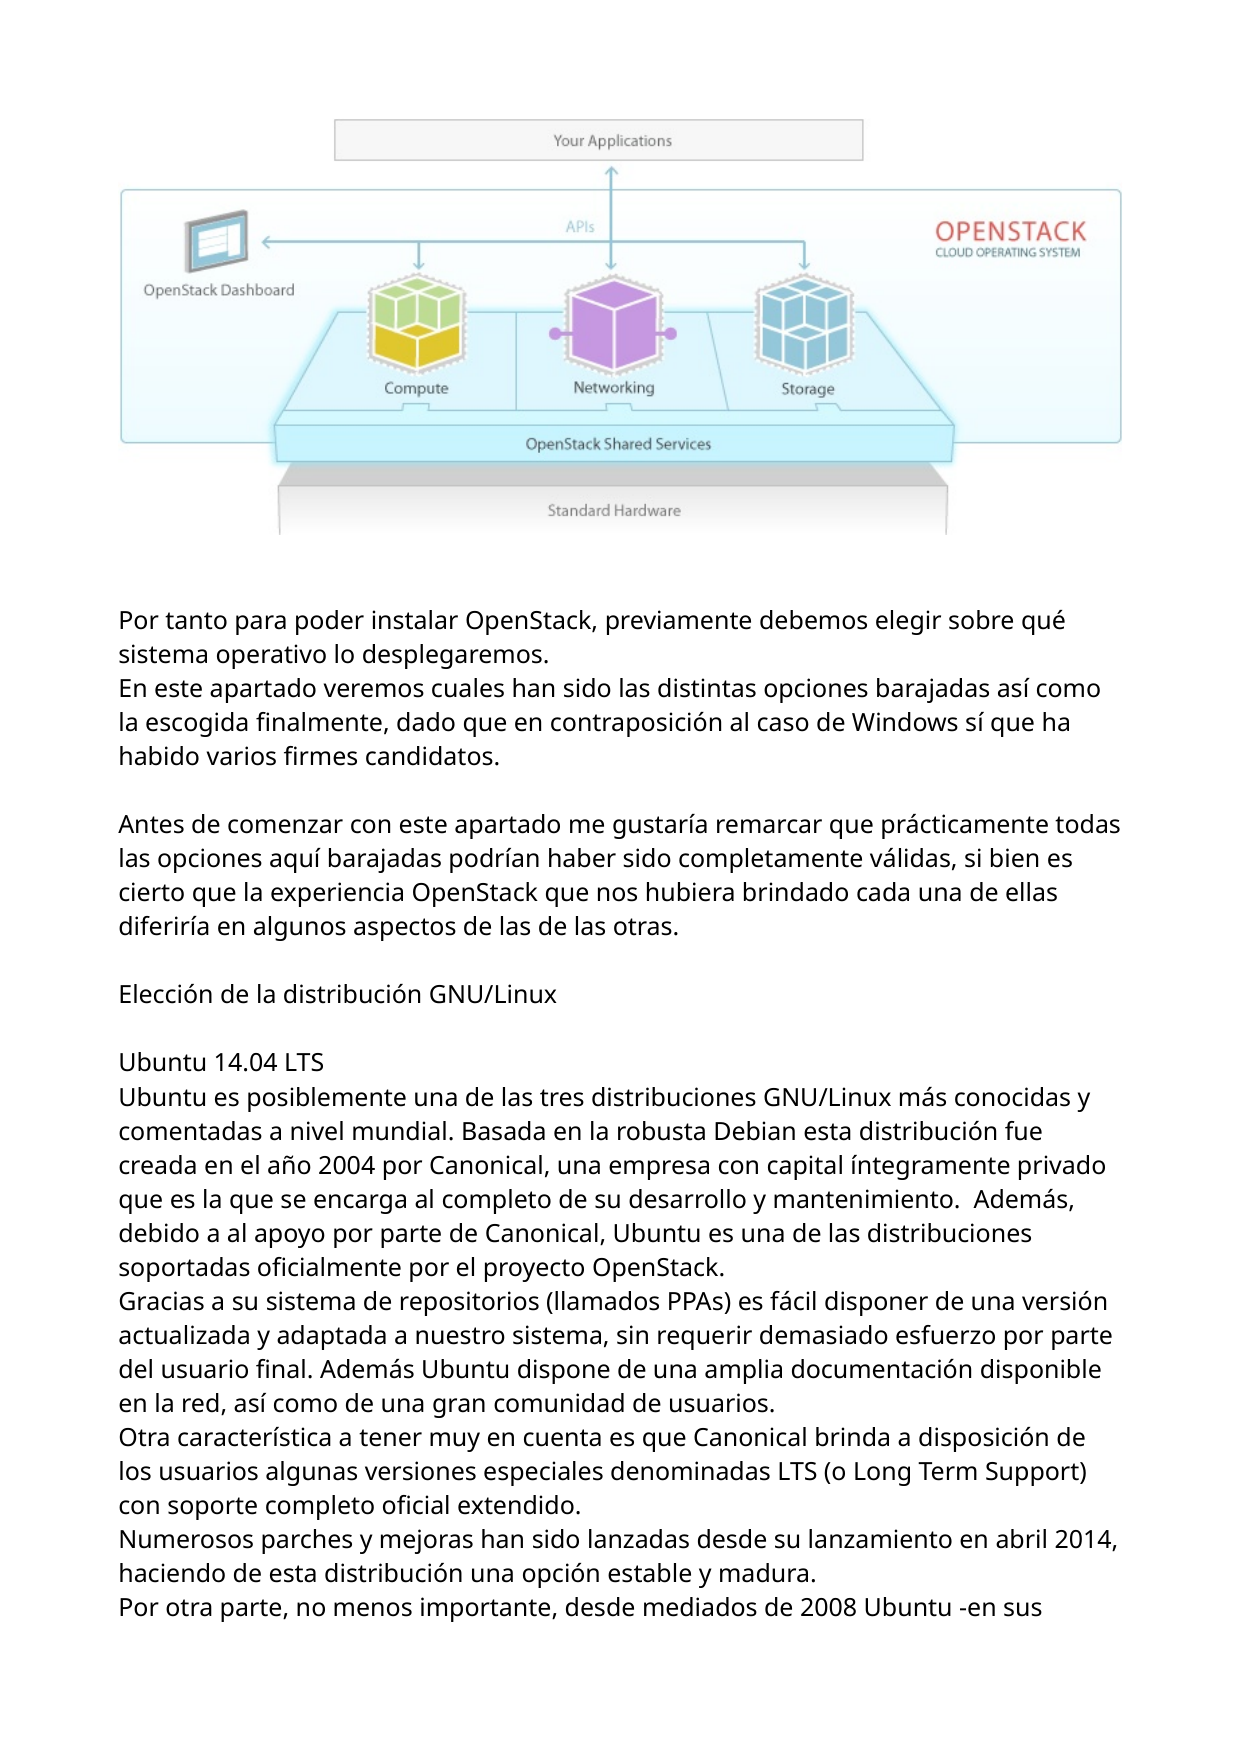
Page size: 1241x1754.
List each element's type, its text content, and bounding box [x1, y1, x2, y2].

text Ubuntu es posiblemente una de las tres distribuciones GNU/Linux más conocidas y comentadas a nivel mundial. Basada en la robusta Debian esta distribución fue creada en el año 2004 por Canonical, una empresa con capital íntegramente privado que es la que se encarga al completo de su desarrollo y mantenimiento. Además, debido a al apoyo por parte de Canonical, Ubuntu es una de las distribuciones soportadas oficialmente por el proyecto OpenStack. [118, 1079, 1122, 1283]
text Antes de comenzar con este apartado me gustaría remarcar que prácticamente todas las opciones aquí barajadas podrían haber sido completamente válidas, si bien es cierto que la experiencia OpenStack que nos hubiera brindado cada una de ellas diferiría en algunos aspectos de las de las otras. [118, 807, 1122, 943]
picture [118, 118, 1123, 535]
text En este apartado veremos cuales han sido las distintas opciones barajadas así como la escogida finalmente, dado que en contraposición al caso de Windows sí que ha habido varios firmes candidatos. [118, 670, 1122, 773]
text Numerosos parches y mejoras han sido lanzadas desde su lanzamiento en abril 2014, haciendo de esta distribución una opción estable y madura. [118, 1522, 1122, 1590]
text Por tanto para poder instalar OpenStack, previamente debemos elegir sobre qué sistema operativo lo desplegaremos. [118, 602, 1122, 670]
text Por otra parte, no menos importante, desde mediados de 2008 Ubuntu -en sus [118, 1590, 1122, 1624]
text Otra característica a tener muy en cuenta es que Canonical brinda a disposición de los usuarios algunas versiones especiales denominadas LTS (o Long Term Support) con soporte completo oficial extendido. [118, 1420, 1122, 1522]
text Elección de la distribución GNU/Linux [118, 977, 1122, 1011]
text Ubuntu 14.04 LTS [118, 1045, 1122, 1079]
text Gracias a su sistema de repositorios (llamados PPAs) es fácil disponer de una versión actualizada y adaptada a nuestro sistema, sin requerir demasiado esfuerzo por parte del usuario final. Además Ubuntu dispone de una amplia documentación disponible en la red, así como de una gran comunidad de usuarios. [118, 1283, 1122, 1420]
